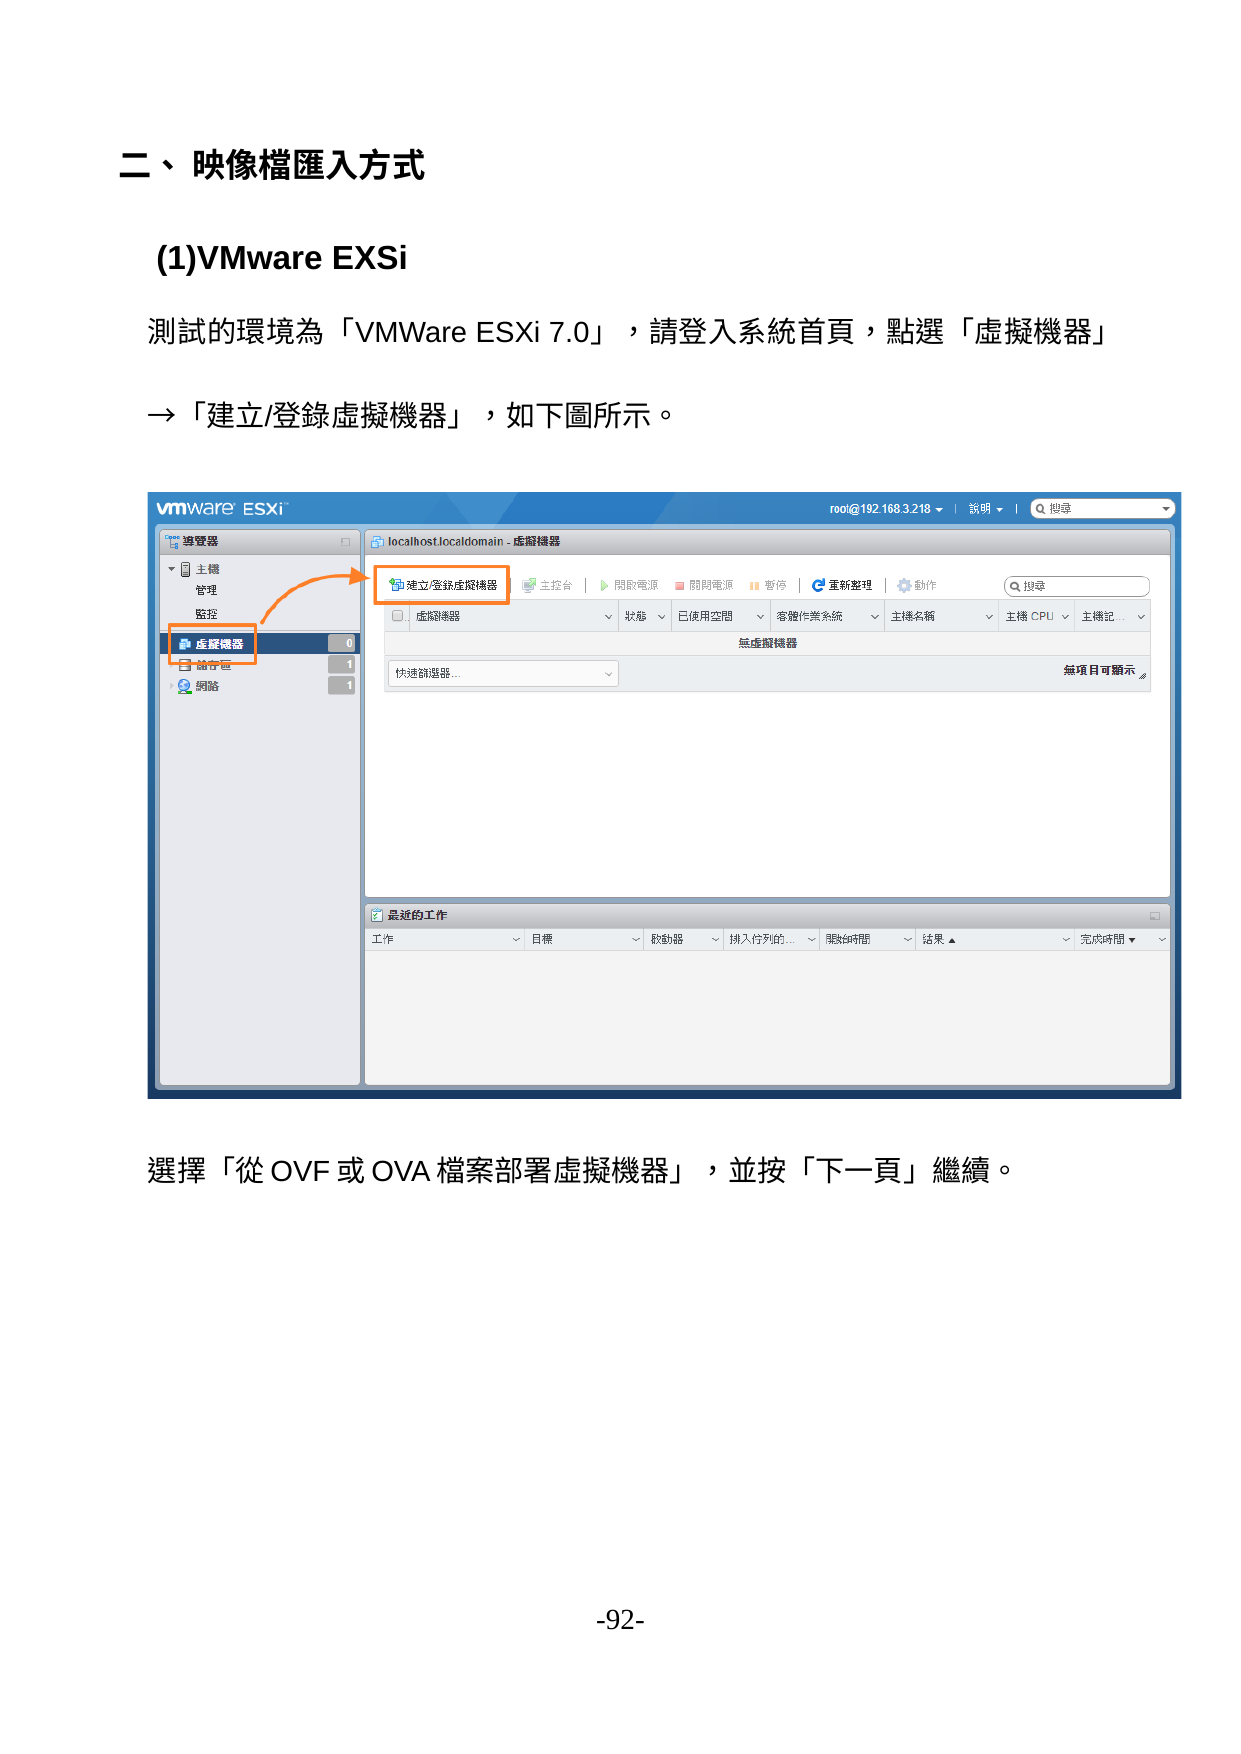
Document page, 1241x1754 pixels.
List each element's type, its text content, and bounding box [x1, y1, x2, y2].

subtitle VMware EXSi [118, 238, 1122, 277]
text 選擇「從OVF或OVA檔案部署虛擬機器」，並按「下一頁」繼續。 [148, 1147, 1122, 1189]
subtitle 映像檔匯入方式 [118, 139, 1122, 187]
picture [147, 492, 1182, 1099]
text 測試的環境為「VMWare ESXi 7.0」，請登入系統首頁，點選「虛擬機器」→「建立/登錄虛擬機器」，如下圖所示。 [148, 308, 1122, 435]
